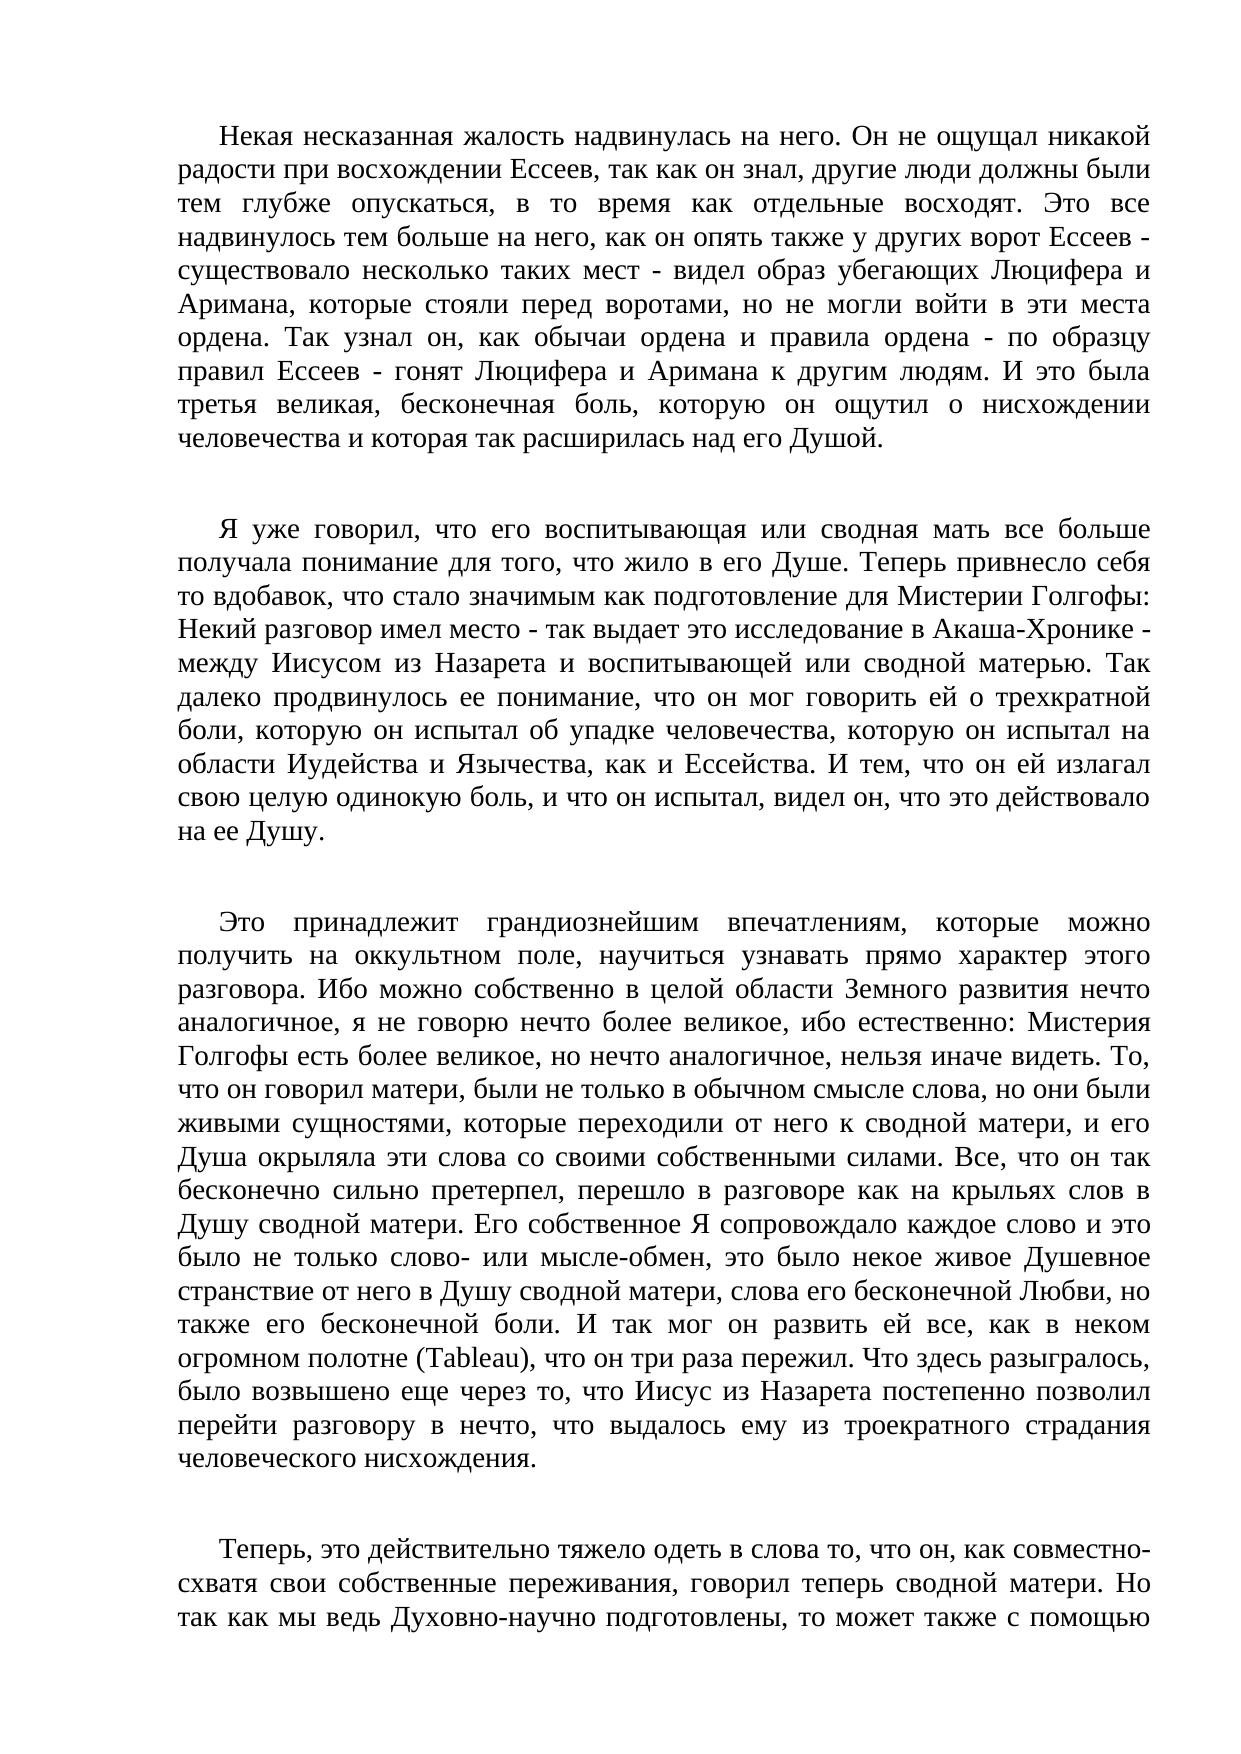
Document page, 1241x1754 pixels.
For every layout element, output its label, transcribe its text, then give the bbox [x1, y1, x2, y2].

text Теперь, это действительно тяжело одеть в слова то, что он, как совместно-схватя свои собственные переживания, говорил теперь сводной матери. Но так как мы ведь Духовно-научно подготовлены, то может также с помощью [177, 1532, 1152, 1632]
text Я уже говорил, что его воспитывающая или сводная мать все больше получала понимание для того, что жило в его Душе. Теперь привнесло себя то вдобавок, что стало значимым как подготовление для Мистерии Голгофы: Некий разговор имел место - так выдает это исследование в Акаша-Хронике - между Иисусом из Назарета и воспитывающей или сводной матерью. Так далеко продвинулось ее понимание, что он мог говорить ей о трехкратной боли, которую он испытал об упадке человечества, которую он испытал на области Иудейства и Язычества, как и Ессейства. И тем, что он ей излагал свою целую одинокую боль, и что он испытал, видел он, что это действовало на ее Душу. [177, 511, 1152, 846]
text Некая несказанная жалость надвинулась на него. Он не ощущал никакой радости при восхождении Ессеев, так как он знал, другие люди должны были тем глубже опускаться, в то время как отдельные восходят. Это все надвинулось тем больше на него, как он опять также у других ворот Ессеев - существовало несколько таких мест - видел образ убегающих Люцифера и Аримана, которые стояли перед воротами, но не могли войти в эти места ордена. Так узнал он, как обычаи ордена и правила ордена - по образцу правил Ессеев - гонят Люцифера и Аримана к другим людям. И это была третья великая, бесконечная боль, которую он ощутил о нисхождении человечества и которая так расширилась над его Душой. [177, 118, 1152, 453]
text Это принадлежит грандиознейшим впечатлениям, которые можно получить на оккультном поле, научиться узнавать прямо характер этого разговора. Ибо можно собственно в целой области Земного развития нечто аналогичное, я не говорю нечто более великое, ибо естественно: Мистерия Голгофы есть более великое, но нечто аналогичное, нельзя иначе видеть. То, что он говорил матери, были не только в обычном смысле слова, но они были живыми сущностями, которые переходили от него к сводной матери, и его Душа окрыляла эти слова со своими собственными силами. Все, что он так бесконечно сильно претерпел, перешло в разговоре как на крыльях слов в Душу сводной матери. Его собственное Я сопровождало каждое слово и это было не только слово- или мысле-обмен, это было некое живое Душевное странствие от него в Душу сводной матери, слова его бесконечной Любви, но также его бесконечной боли. И так мог он развить ей все, как в неком огромном полотне (Tableau), что он три раза пережил. Что здесь разыгралось, было возвышено еще через то, что Иисус из Назарета постепенно позволил перейти разговору в нечто, что выдалось ему из троекратного страдания человеческого нисхождения. [177, 904, 1152, 1474]
